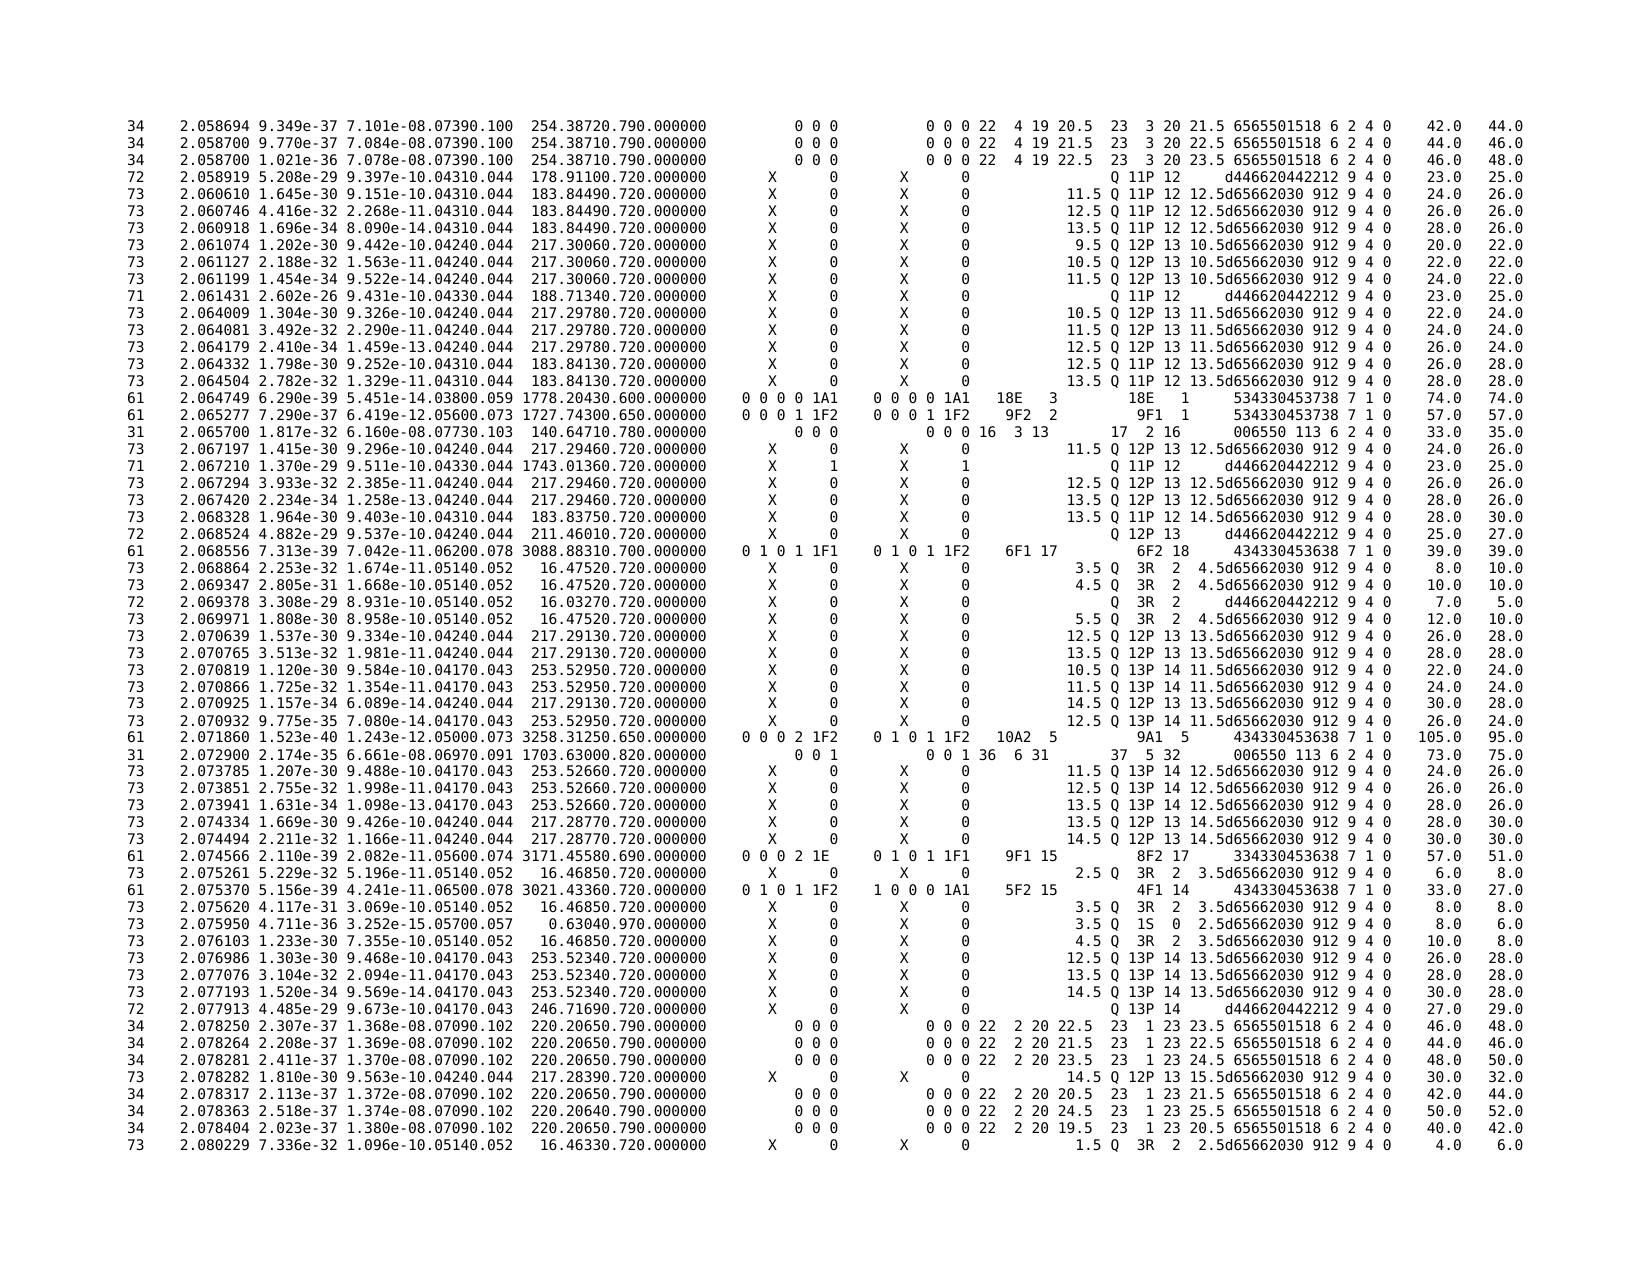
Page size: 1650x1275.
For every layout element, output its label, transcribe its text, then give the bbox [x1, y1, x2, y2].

text 73 2.060746 4.416e-32 2.268e-11.04310.044 183.84490.720.000000 X 0 X 0 12.5 Q 11P 12 12.5d65662030 912 9 4 0 26.0 26.0 [118, 203, 1532, 220]
text 73 2.070639 1.537e-30 9.334e-10.04240.044 217.29130.720.000000 X 0 X 0 12.5 Q 12P 13 13.5d65662030 912 9 4 0 26.0 28.0 [118, 627, 1532, 644]
text 73 2.068864 2.253e-32 1.674e-11.05140.052 16.47520.720.000000 X 0 X 0 3.5 Q 3R 2 4.5d65662030 912 9 4 0 8.0 10.0 [118, 559, 1532, 577]
text 72 2.058919 5.208e-29 9.397e-10.04310.044 178.91100.720.000000 X 0 X 0 Q 11P 12 d446620442212 9 4 0 23.0 25.0 [118, 169, 1532, 186]
text 73 2.068328 1.964e-30 9.403e-10.04310.044 183.83750.720.000000 X 0 X 0 13.5 Q 11P 12 14.5d65662030 912 9 4 0 28.0 30.0 [118, 509, 1532, 526]
text 73 2.061199 1.454e-34 9.522e-14.04240.044 217.30060.720.000000 X 0 X 0 11.5 Q 12P 13 10.5d65662030 912 9 4 0 24.0 22.0 [118, 271, 1532, 288]
text 73 2.070765 3.513e-32 1.981e-11.04240.044 217.29130.720.000000 X 0 X 0 13.5 Q 12P 13 13.5d65662030 912 9 4 0 28.0 28.0 [118, 644, 1532, 661]
text 73 2.070819 1.120e-30 9.584e-10.04170.043 253.52950.720.000000 X 0 X 0 10.5 Q 13P 14 11.5d65662030 912 9 4 0 22.0 24.0 [118, 661, 1532, 678]
text 72 2.068524 4.882e-29 9.537e-10.04240.044 211.46010.720.000000 X 0 X 0 Q 12P 13 d446620442212 9 4 0 25.0 27.0 [118, 526, 1532, 543]
text 31 2.065700 1.817e-32 6.160e-08.07730.103 140.64710.780.000000 0 0 0 0 0 0 16 3 13 17 2 16 006550 113 6 2 4 0 33.0 35.0 [118, 424, 1532, 441]
text 73 2.067197 1.415e-30 9.296e-10.04240.044 217.29460.720.000000 X 0 X 0 11.5 Q 12P 13 12.5d65662030 912 9 4 0 24.0 26.0 [118, 441, 1532, 458]
text 73 2.075950 4.711e-36 3.252e-15.05700.057 0.63040.970.000000 X 0 X 0 3.5 Q 1S 0 2.5d65662030 912 9 4 0 8.0 6.0 [118, 916, 1532, 933]
text 73 2.060610 1.645e-30 9.151e-10.04310.044 183.84490.720.000000 X 0 X 0 11.5 Q 11P 12 12.5d65662030 912 9 4 0 24.0 26.0 [118, 186, 1532, 203]
text 71 2.061431 2.602e-26 9.431e-10.04330.044 188.71340.720.000000 X 0 X 0 Q 11P 12 d446620442212 9 4 0 23.0 25.0 [118, 288, 1532, 305]
text 34 2.058700 9.770e-37 7.084e-08.07390.100 254.38710.790.000000 0 0 0 0 0 0 22 4 19 21.5 23 3 20 22.5 6565501518 6 2 4 0 44.0 46.0 [118, 135, 1532, 152]
text 71 2.067210 1.370e-29 9.511e-10.04330.044 1743.01360.720.000000 X 1 X 1 Q 11P 12 d446620442212 9 4 0 23.0 25.0 [118, 458, 1532, 475]
text 73 2.067420 2.234e-34 1.258e-13.04240.044 217.29460.720.000000 X 0 X 0 13.5 Q 12P 13 12.5d65662030 912 9 4 0 28.0 26.0 [118, 492, 1532, 509]
text 73 2.074334 1.669e-30 9.426e-10.04240.044 217.28770.720.000000 X 0 X 0 13.5 Q 12P 13 14.5d65662030 912 9 4 0 28.0 30.0 [118, 814, 1532, 831]
text 34 2.078264 2.208e-37 1.369e-08.07090.102 220.20650.790.000000 0 0 0 0 0 0 22 2 20 21.5 23 1 23 22.5 6565501518 6 2 4 0 44.0 46.0 [118, 1035, 1532, 1052]
text 73 2.064504 2.782e-32 1.329e-11.04310.044 183.84130.720.000000 X 0 X 0 13.5 Q 11P 12 13.5d65662030 912 9 4 0 28.0 28.0 [118, 373, 1532, 390]
text 73 2.075620 4.117e-31 3.069e-10.05140.052 16.46850.720.000000 X 0 X 0 3.5 Q 3R 2 3.5d65662030 912 9 4 0 8.0 8.0 [118, 899, 1532, 916]
text 73 2.070932 9.775e-35 7.080e-14.04170.043 253.52950.720.000000 X 0 X 0 12.5 Q 13P 14 11.5d65662030 912 9 4 0 26.0 24.0 [118, 712, 1532, 729]
text 34 2.058700 1.021e-36 7.078e-08.07390.100 254.38710.790.000000 0 0 0 0 0 0 22 4 19 22.5 23 3 20 23.5 6565501518 6 2 4 0 46.0 48.0 [118, 152, 1532, 169]
text 73 2.076103 1.233e-30 7.355e-10.05140.052 16.46850.720.000000 X 0 X 0 4.5 Q 3R 2 3.5d65662030 912 9 4 0 10.0 8.0 [118, 933, 1532, 950]
text 31 2.072900 2.174e-35 6.661e-08.06970.091 1703.63000.820.000000 0 0 1 0 0 1 36 6 31 37 5 32 006550 113 6 2 4 0 73.0 75.0 [118, 746, 1532, 763]
text 34 2.058694 9.349e-37 7.101e-08.07390.100 254.38720.790.000000 0 0 0 0 0 0 22 4 19 20.5 23 3 20 21.5 6565501518 6 2 4 0 42.0 44.0 [118, 118, 1532, 135]
text 61 2.065277 7.290e-37 6.419e-12.05600.073 1727.74300.650.000000 0 0 0 1 1F2 0 0 0 1 1F2 9F2 2 9F1 1 534330453738 7 1 0 57.0 57.0 [118, 407, 1532, 424]
text 72 2.069378 3.308e-29 8.931e-10.05140.052 16.03270.720.000000 X 0 X 0 Q 3R 2 d446620442212 9 4 0 7.0 5.0 [118, 593, 1532, 611]
text 73 2.075261 5.229e-32 5.196e-11.05140.052 16.46850.720.000000 X 0 X 0 2.5 Q 3R 2 3.5d65662030 912 9 4 0 6.0 8.0 [118, 865, 1532, 882]
text 73 2.073851 2.755e-32 1.998e-11.04170.043 253.52660.720.000000 X 0 X 0 12.5 Q 13P 14 12.5d65662030 912 9 4 0 26.0 26.0 [118, 780, 1532, 797]
text 73 2.074494 2.211e-32 1.166e-11.04240.044 217.28770.720.000000 X 0 X 0 14.5 Q 12P 13 14.5d65662030 912 9 4 0 30.0 30.0 [118, 831, 1532, 848]
text 73 2.077193 1.520e-34 9.569e-14.04170.043 253.52340.720.000000 X 0 X 0 14.5 Q 13P 14 13.5d65662030 912 9 4 0 30.0 28.0 [118, 984, 1532, 1001]
text 61 2.075370 5.156e-39 4.241e-11.06500.078 3021.43360.720.000000 0 1 0 1 1F2 1 0 0 0 1A1 5F2 15 4F1 14 434330453638 7 1 0 33.0 27.0 [118, 882, 1532, 899]
text 73 2.067294 3.933e-32 2.385e-11.04240.044 217.29460.720.000000 X 0 X 0 12.5 Q 12P 13 12.5d65662030 912 9 4 0 26.0 26.0 [118, 475, 1532, 492]
text 73 2.064332 1.798e-30 9.252e-10.04310.044 183.84130.720.000000 X 0 X 0 12.5 Q 11P 12 13.5d65662030 912 9 4 0 26.0 28.0 [118, 356, 1532, 373]
text 73 2.078282 1.810e-30 9.563e-10.04240.044 217.28390.720.000000 X 0 X 0 14.5 Q 12P 13 15.5d65662030 912 9 4 0 30.0 32.0 [118, 1069, 1532, 1086]
text 34 2.078404 2.023e-37 1.380e-08.07090.102 220.20650.790.000000 0 0 0 0 0 0 22 2 20 19.5 23 1 23 20.5 6565501518 6 2 4 0 40.0 42.0 [118, 1120, 1532, 1137]
text 61 2.068556 7.313e-39 7.042e-11.06200.078 3088.88310.700.000000 0 1 0 1 1F1 0 1 0 1 1F2 6F1 17 6F2 18 434330453638 7 1 0 39.0 39.0 [118, 543, 1532, 559]
text 73 2.069971 1.808e-30 8.958e-10.05140.052 16.47520.720.000000 X 0 X 0 5.5 Q 3R 2 4.5d65662030 912 9 4 0 12.0 10.0 [118, 611, 1532, 627]
text 73 2.064009 1.304e-30 9.326e-10.04240.044 217.29780.720.000000 X 0 X 0 10.5 Q 12P 13 11.5d65662030 912 9 4 0 22.0 24.0 [118, 305, 1532, 322]
text 61 2.064749 6.290e-39 5.451e-14.03800.059 1778.20430.600.000000 0 0 0 0 1A1 0 0 0 0 1A1 18E 3 18E 1 534330453738 7 1 0 74.0 74.0 [118, 390, 1532, 407]
text 73 2.060918 1.696e-34 8.090e-14.04310.044 183.84490.720.000000 X 0 X 0 13.5 Q 11P 12 12.5d65662030 912 9 4 0 28.0 26.0 [118, 220, 1532, 237]
text 73 2.070866 1.725e-32 1.354e-11.04170.043 253.52950.720.000000 X 0 X 0 11.5 Q 13P 14 11.5d65662030 912 9 4 0 24.0 24.0 [118, 678, 1532, 695]
text 72 2.077913 4.485e-29 9.673e-10.04170.043 246.71690.720.000000 X 0 X 0 Q 13P 14 d446620442212 9 4 0 27.0 29.0 [118, 1001, 1532, 1018]
text 73 2.077076 3.104e-32 2.094e-11.04170.043 253.52340.720.000000 X 0 X 0 13.5 Q 13P 14 13.5d65662030 912 9 4 0 28.0 28.0 [118, 967, 1532, 984]
text 73 2.073941 1.631e-34 1.098e-13.04170.043 253.52660.720.000000 X 0 X 0 13.5 Q 13P 14 12.5d65662030 912 9 4 0 28.0 26.0 [118, 797, 1532, 814]
text 61 2.074566 2.110e-39 2.082e-11.05600.074 3171.45580.690.000000 0 0 0 2 1E 0 1 0 1 1F1 9F1 15 8F2 17 334330453638 7 1 0 57.0 51.0 [118, 848, 1532, 865]
text 73 2.064179 2.410e-34 1.459e-13.04240.044 217.29780.720.000000 X 0 X 0 12.5 Q 12P 13 11.5d65662030 912 9 4 0 26.0 24.0 [118, 339, 1532, 356]
text 73 2.061074 1.202e-30 9.442e-10.04240.044 217.30060.720.000000 X 0 X 0 9.5 Q 12P 13 10.5d65662030 912 9 4 0 20.0 22.0 [118, 237, 1532, 254]
text 73 2.073785 1.207e-30 9.488e-10.04170.043 253.52660.720.000000 X 0 X 0 11.5 Q 13P 14 12.5d65662030 912 9 4 0 24.0 26.0 [118, 763, 1532, 780]
text 73 2.076986 1.303e-30 9.468e-10.04170.043 253.52340.720.000000 X 0 X 0 12.5 Q 13P 14 13.5d65662030 912 9 4 0 26.0 28.0 [118, 950, 1532, 967]
text 73 2.069347 2.805e-31 1.668e-10.05140.052 16.47520.720.000000 X 0 X 0 4.5 Q 3R 2 4.5d65662030 912 9 4 0 10.0 10.0 [118, 577, 1532, 593]
text 34 2.078317 2.113e-37 1.372e-08.07090.102 220.20650.790.000000 0 0 0 0 0 0 22 2 20 20.5 23 1 23 21.5 6565501518 6 2 4 0 42.0 44.0 [118, 1086, 1532, 1103]
text 61 2.071860 1.523e-40 1.243e-12.05000.073 3258.31250.650.000000 0 0 0 2 1F2 0 1 0 1 1F2 10A2 5 9A1 5 434330453638 7 1 0 105.0 95.0 [118, 729, 1532, 746]
text 73 2.070925 1.157e-34 6.089e-14.04240.044 217.29130.720.000000 X 0 X 0 14.5 Q 12P 13 13.5d65662030 912 9 4 0 30.0 28.0 [118, 695, 1532, 712]
text 34 2.078250 2.307e-37 1.368e-08.07090.102 220.20650.790.000000 0 0 0 0 0 0 22 2 20 22.5 23 1 23 23.5 6565501518 6 2 4 0 46.0 48.0 [118, 1018, 1532, 1035]
text 73 2.061127 2.188e-32 1.563e-11.04240.044 217.30060.720.000000 X 0 X 0 10.5 Q 12P 13 10.5d65662030 912 9 4 0 22.0 22.0 [118, 254, 1532, 271]
text 73 2.064081 3.492e-32 2.290e-11.04240.044 217.29780.720.000000 X 0 X 0 11.5 Q 12P 13 11.5d65662030 912 9 4 0 24.0 24.0 [118, 322, 1532, 339]
text 34 2.078363 2.518e-37 1.374e-08.07090.102 220.20640.790.000000 0 0 0 0 0 0 22 2 20 24.5 23 1 23 25.5 6565501518 6 2 4 0 50.0 52.0 [118, 1103, 1532, 1120]
text 34 2.078281 2.411e-37 1.370e-08.07090.102 220.20650.790.000000 0 0 0 0 0 0 22 2 20 23.5 23 1 23 24.5 6565501518 6 2 4 0 48.0 50.0 [118, 1052, 1532, 1069]
text 73 2.080229 7.336e-32 1.096e-10.05140.052 16.46330.720.000000 X 0 X 0 1.5 Q 3R 2 2.5d65662030 912 9 4 0 4.0 6.0 [118, 1137, 1532, 1154]
